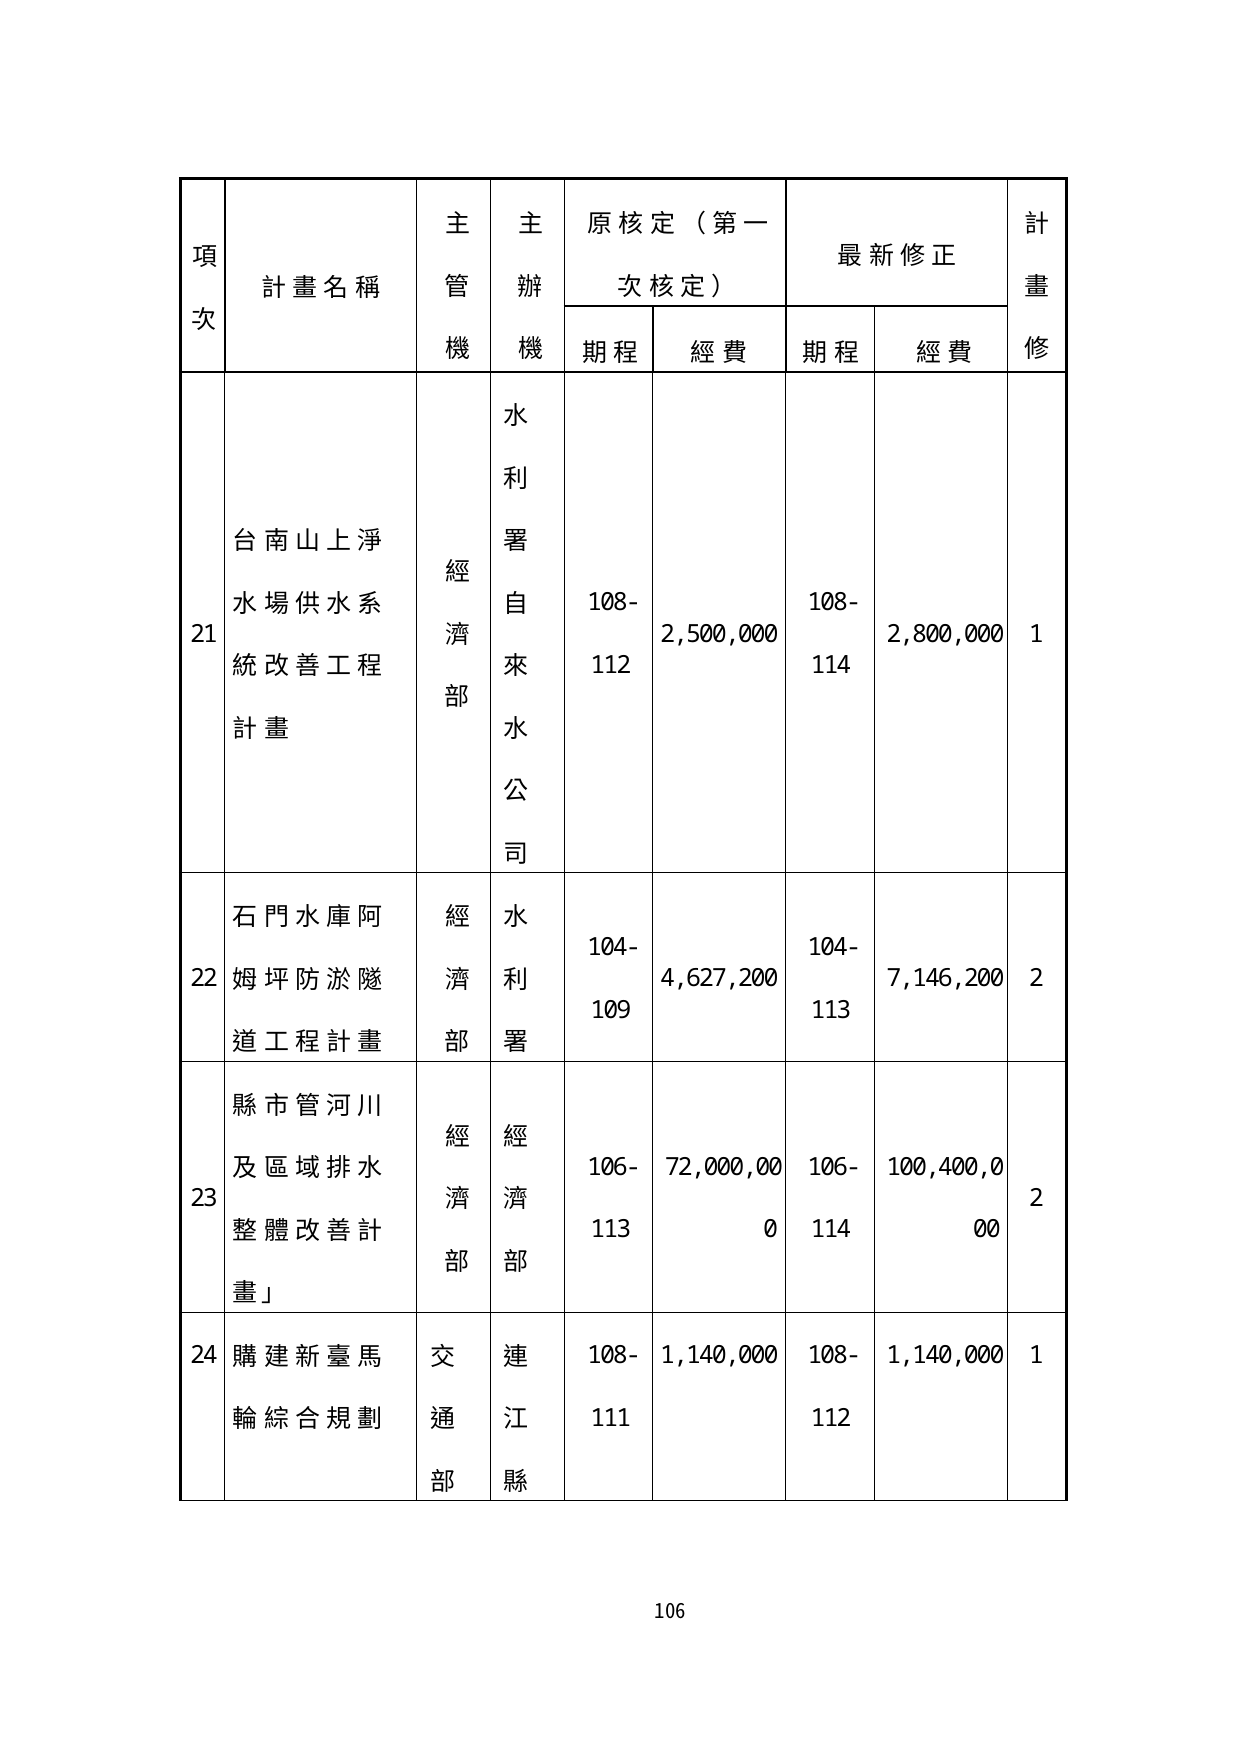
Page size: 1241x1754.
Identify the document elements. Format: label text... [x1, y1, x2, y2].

table_cell 108-112 [565, 373, 652, 872]
table_header 項次 [182, 180, 224, 371]
table_cell 經濟部 [491, 1062, 564, 1312]
table_header 計畫修正次數 [1008, 180, 1065, 371]
table_cell 縣市管河川及區域排水整體改善計畫」 [225, 1062, 416, 1312]
table_cell 經費 [654, 307, 785, 371]
table_cell 連江縣政府 [491, 1313, 564, 1500]
table_cell 108-114 [786, 373, 874, 872]
table_cell 21 [182, 373, 224, 872]
table_cell 2,800,000 [875, 373, 1007, 872]
table_cell 1 [1008, 373, 1065, 872]
table_cell 22 [182, 873, 224, 1061]
table_cell 72,000,000 [653, 1062, 785, 1312]
table_cell 1,140,000 [875, 1313, 1007, 1500]
table_cell 2,500,000 [653, 373, 785, 872]
table_header 主管 機關 [417, 180, 490, 371]
table_cell 購建新臺馬輪綜合規劃 [225, 1313, 416, 1500]
table_cell 水利署自來水公司 [491, 373, 564, 872]
table_cell 108-111 [565, 1313, 652, 1500]
table_header 計畫名稱 [226, 180, 416, 371]
table_header 主辦 機關 [491, 180, 564, 371]
table_cell 100,400,000 [875, 1062, 1007, 1312]
table_cell 經濟部 [417, 1062, 490, 1312]
table_cell 104-109 [565, 873, 652, 1061]
table_cell 104-113 [786, 873, 874, 1061]
table_cell 1,140,000 [653, 1313, 785, 1500]
table_cell 2 [1008, 1062, 1065, 1312]
table_cell 經濟部 [417, 373, 490, 872]
table_cell 106-114 [786, 1062, 874, 1312]
table_cell 108-112 [786, 1313, 874, 1500]
table_cell 經濟部 [417, 873, 490, 1061]
table_cell 經費 [875, 307, 1007, 371]
table_cell 台南山上淨水場供水系統改善工程計畫 [225, 373, 416, 872]
table_cell 交通部 [417, 1313, 490, 1500]
table_cell 石門水庫阿姆坪防淤隧道工程計畫 [225, 873, 416, 1061]
table_cell 期程 [565, 307, 652, 371]
table_cell 24 [182, 1313, 224, 1500]
table_cell 水利署 [491, 873, 564, 1061]
table_cell 106-113 [565, 1062, 652, 1312]
table_header 最新修正 [787, 180, 1007, 305]
table_cell 7,146,200 [875, 873, 1007, 1061]
table_cell 23 [182, 1062, 224, 1312]
table_cell 2 [1008, 873, 1065, 1061]
table_header 原核定（第一次核定） [565, 180, 785, 305]
table_cell 期程 [787, 307, 874, 371]
table_cell 1 [1008, 1313, 1065, 1500]
table_cell 4,627,200 [653, 873, 785, 1061]
